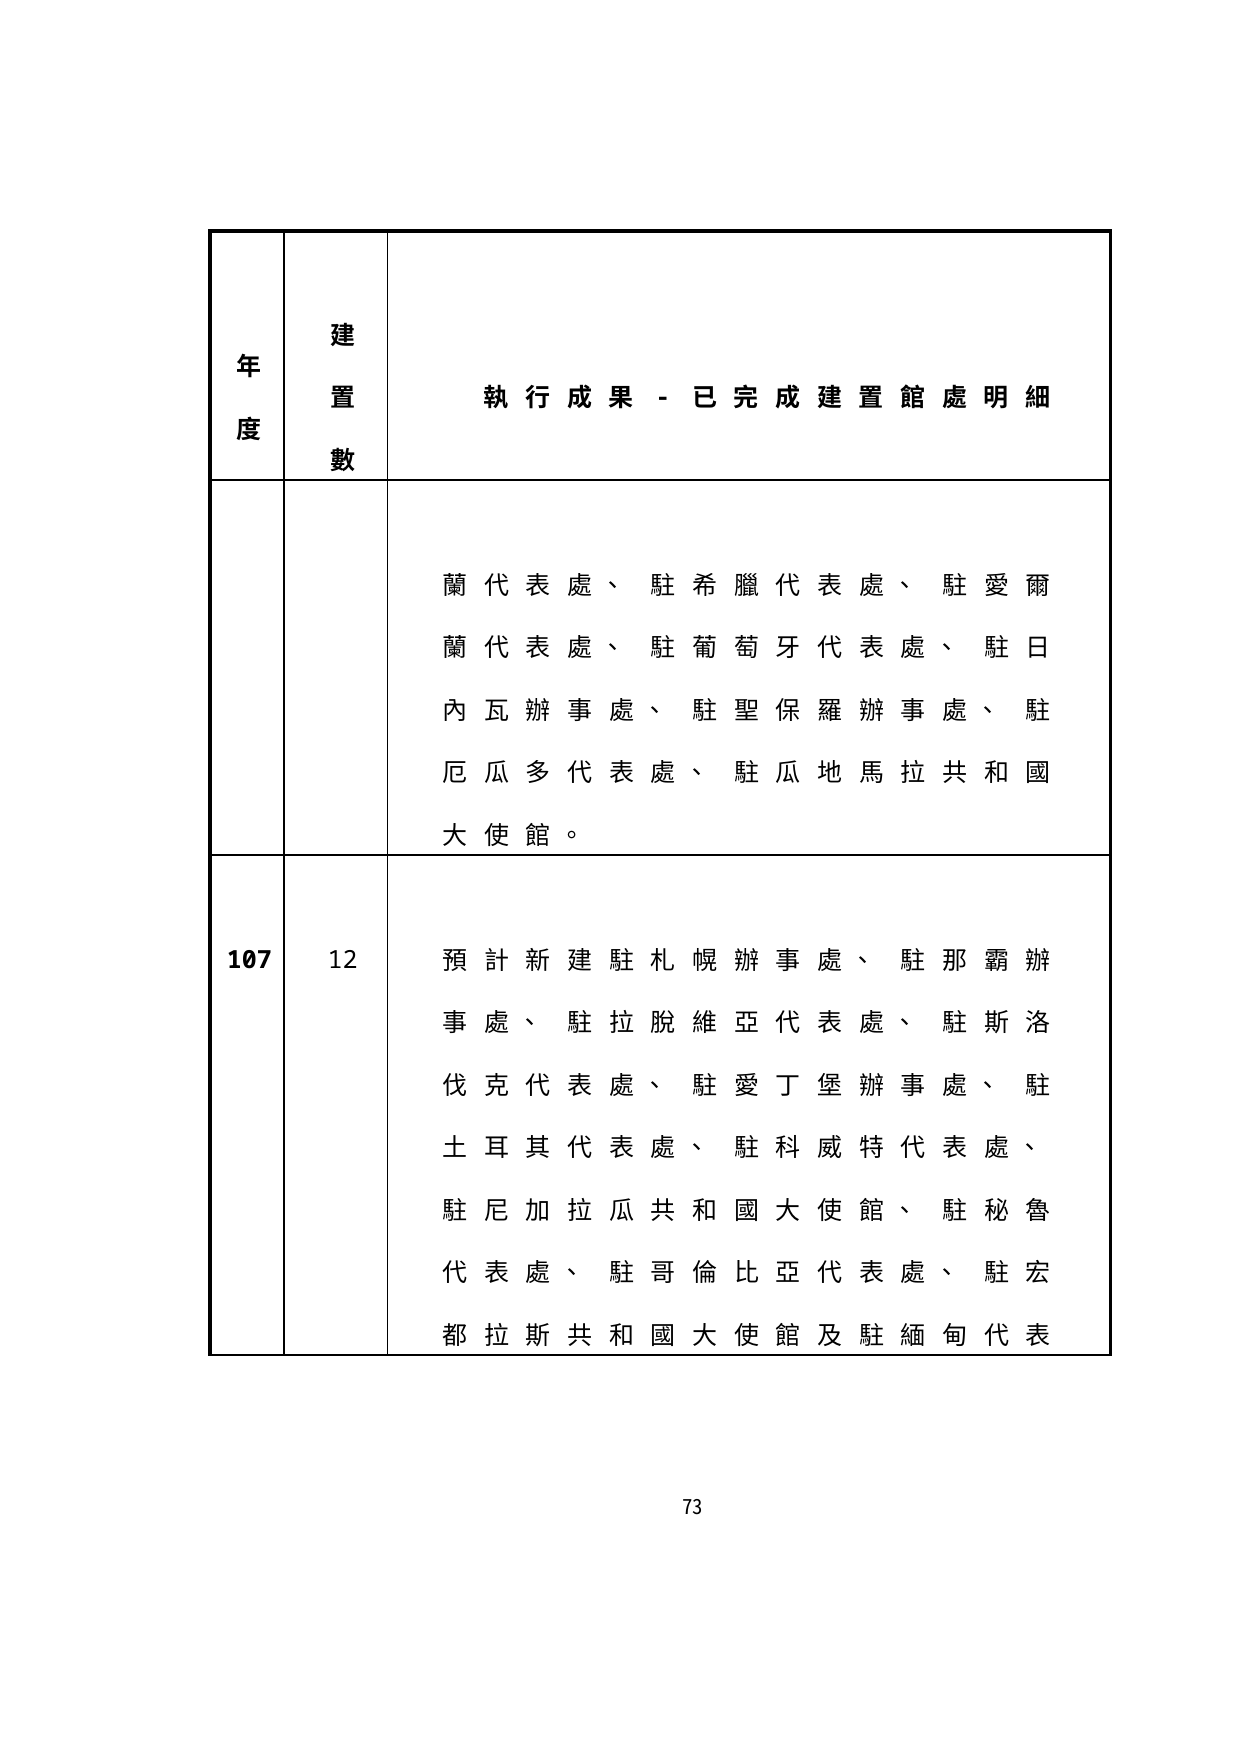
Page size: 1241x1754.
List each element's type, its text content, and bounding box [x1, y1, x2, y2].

table_cell [285, 481, 387, 854]
table_header 年度 [212, 233, 283, 479]
table_cell 預計新建駐札幌辦事處、駐那霸辦事處、駐拉脫維亞代表處、駐斯洛伐克代表處、駐愛丁堡辦事處、駐土耳其代表處、駐科威特代表處、駐尼加拉瓜共和國大使館、駐秘魯代表處、駐哥倫比亞代表處、駐宏都拉斯共和國大使館及駐緬甸代表 [388, 856, 1109, 1354]
table_cell 12 [285, 856, 387, 1354]
table_cell 蘭代表處、駐希臘代表處、駐愛爾蘭代表處、駐葡萄牙代表處、駐日內瓦辦事處、駐聖保羅辦事處、駐厄瓜多代表處、駐瓜地馬拉共和國大使館。 [388, 481, 1109, 854]
table_header 執行成果-已完成建置館處明細 [388, 233, 1109, 479]
table_cell 107 [212, 856, 283, 1354]
table_cell [212, 481, 283, 854]
table_header 建置數 [285, 233, 387, 479]
